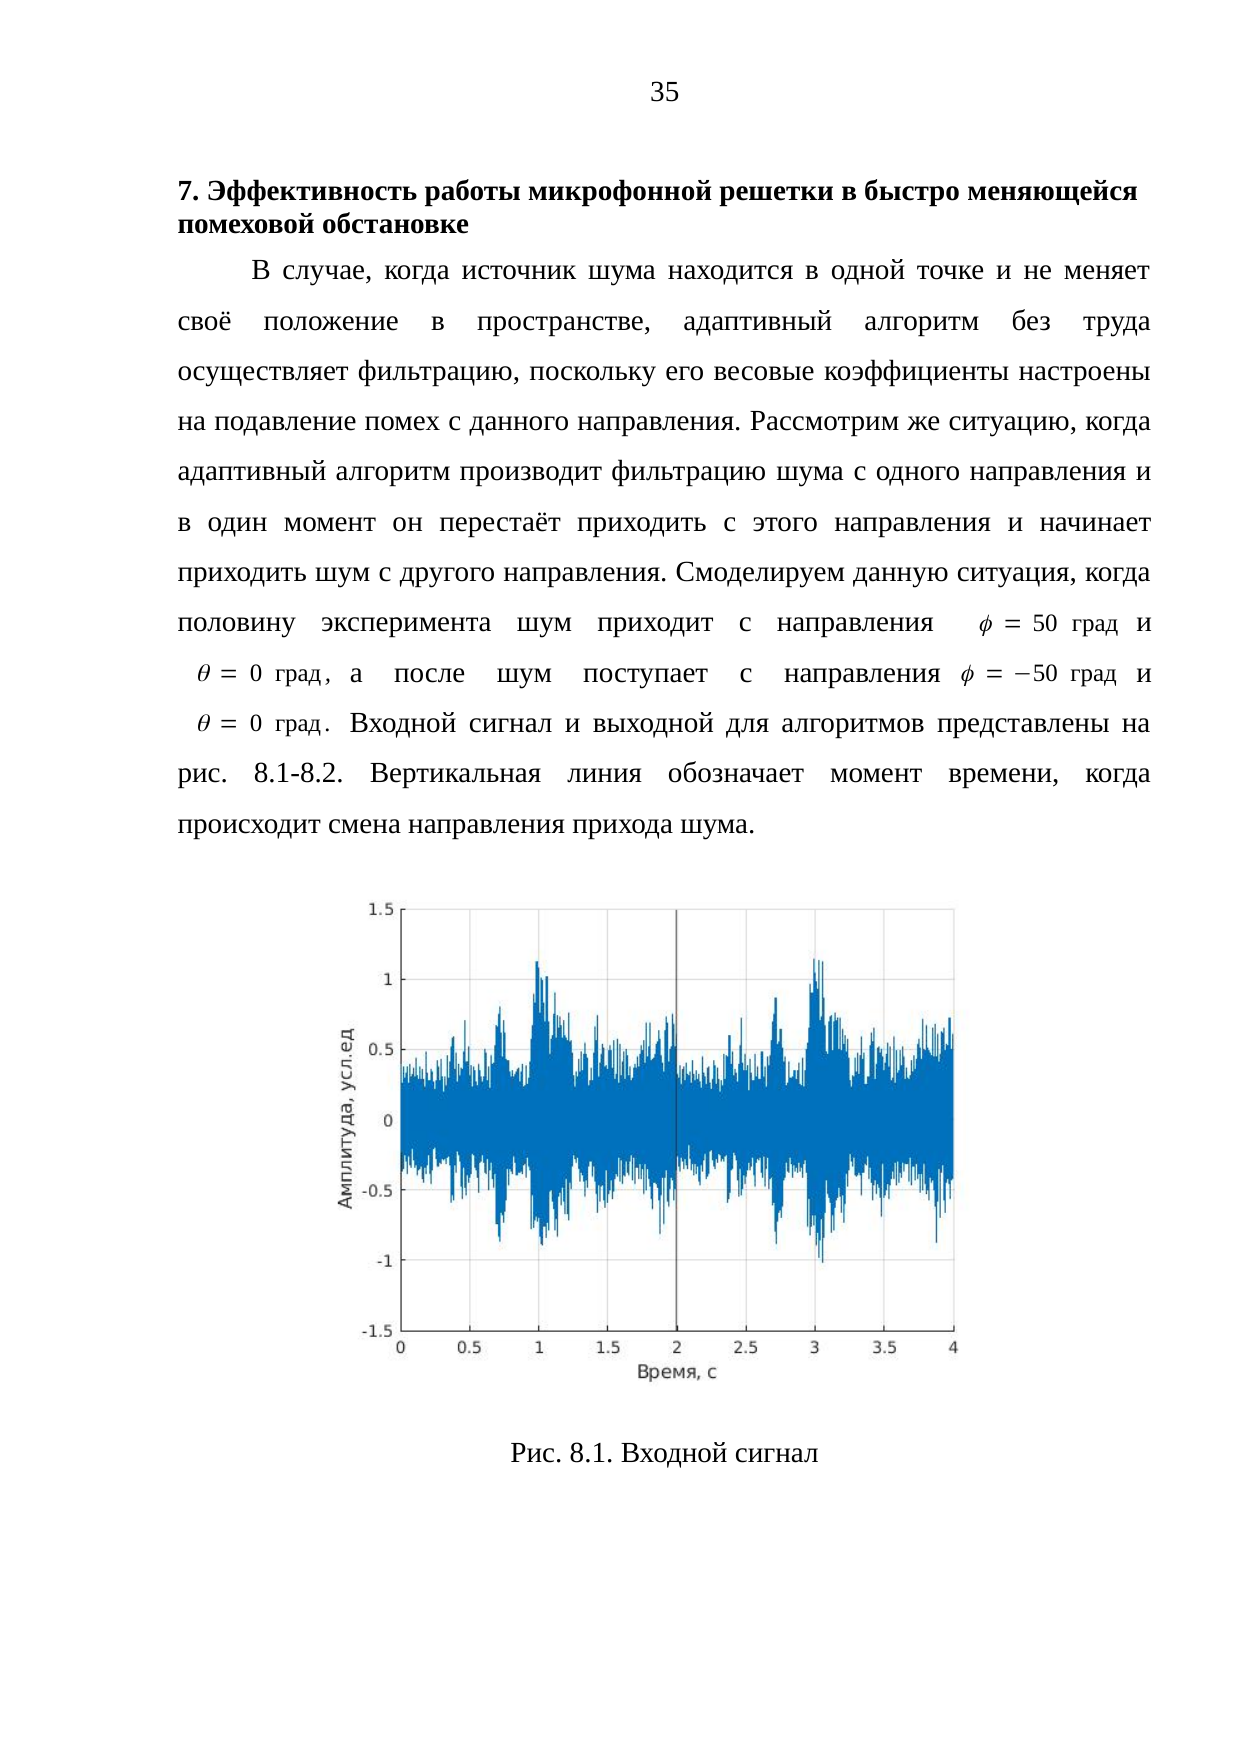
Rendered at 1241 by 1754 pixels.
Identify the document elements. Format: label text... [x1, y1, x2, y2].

text В случае, когда источник шума находится в одной точке и не меняет своё положение в пространстве, адаптивный алгоритм без труда осуществляет фильтрацию, поскольку его весовые коэффициенты настроены на подавление помех с данного направления. Рассмотрим же ситуацию, когда адаптивный алгоритм производит фильтрацию шума с одного направления и в один момент он перестаёт приходить с этого направления и начинает приходить шум с другого направления. Смоделируем данную ситуация, когда половину эксперимента шум приходит с направления иа после шум поступает с направленияиВходной сигнал и выходной для алгоритмов представлены на рис. 8.1-8.2. Вертикальная линия обозначает момент времени, когда происходит смена направления прихода шума. [177, 252, 1152, 839]
text Рис. 8.1. Входной сигнал [177, 1387, 1152, 1468]
picture [308, 870, 1021, 1387]
subtitle Эффективность работы микрофонной решетки в быстро меняющейся помеховой обстановке [177, 173, 1152, 240]
